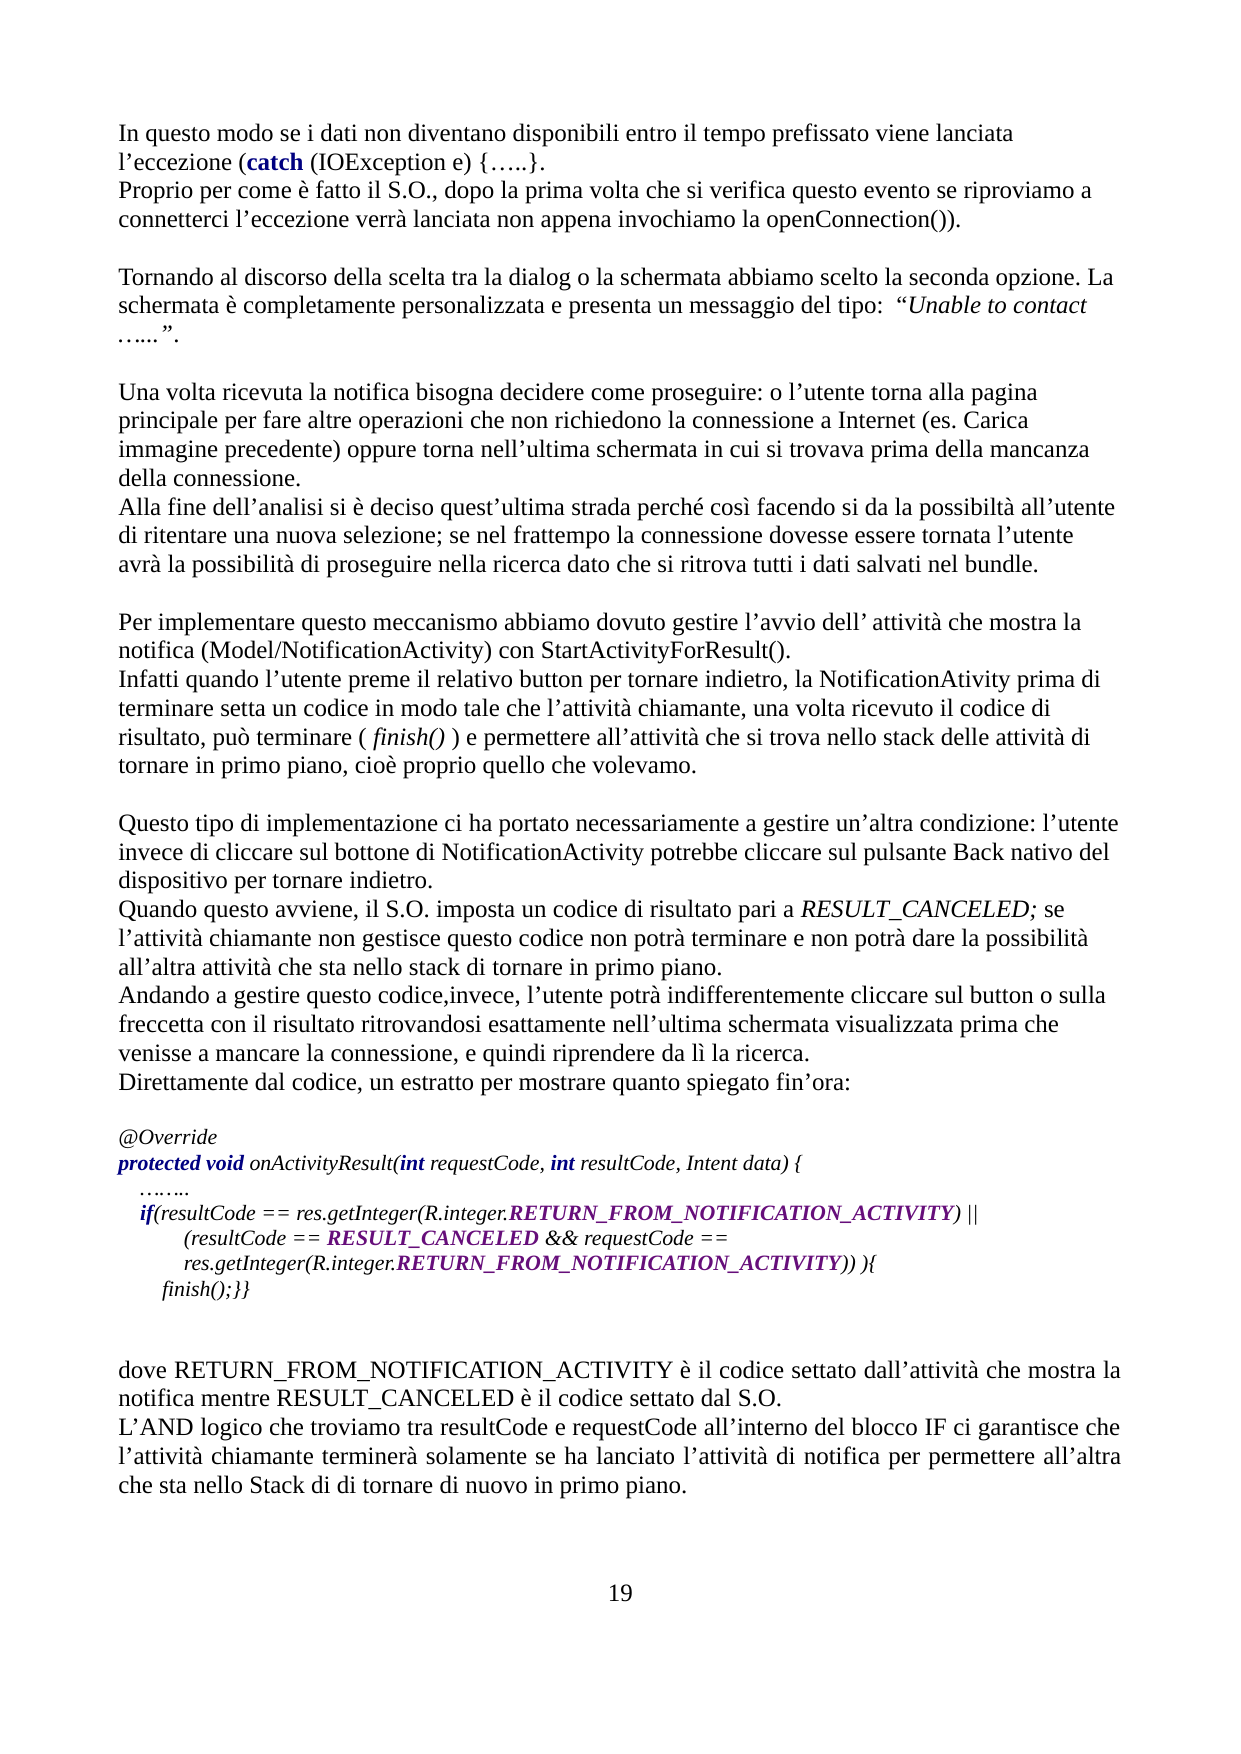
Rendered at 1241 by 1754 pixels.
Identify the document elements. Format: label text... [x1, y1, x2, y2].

text …….. [118, 1175, 1122, 1200]
text dove RETURN_FROM_NOTIFICATION_ACTIVITY è il codice settato dall’attività che mostra la notifica mentre RESULT_CANCELED è il codice settato dal S.O. [118, 1355, 1122, 1412]
text Proprio per come è fatto il S.O., dopo la prima volta che si verifica questo evento se riproviamo a connetterci l’eccezione verrà lanciata non appena invochiamo la openConnection()). [118, 176, 1122, 233]
text Tornando al discorso della scelta tra la dialog o la schermata abbiamo scelto la seconda opzione. La schermata è completamente personalizzata e presenta un messaggio del tipo: “Unable to contact …...”. [118, 262, 1122, 348]
text Questo tipo di implementazione ci ha portato necessariamente a gestire un’altra condizione: l’utente invece di cliccare sul bottone di NotificationActivity potrebbe cliccare sul pulsante Back nativo del dispositivo per tornare indietro. [118, 808, 1122, 894]
text L’AND logico che troviamo tra resultCode e requestCode all’interno del blocco IF ci garantisce che l’attività chiamante terminerà solamente se ha lanciato l’attività di notifica per permettere all’altra che sta nello Stack di di tornare di nuovo in primo piano. [118, 1412, 1122, 1498]
text In questo modo se i dati non diventano disponibili entro il tempo prefissato viene lanciata l’eccezione (catch (IOException e) {…..}. [118, 118, 1122, 176]
text protected void onActivityResult(int requestCode, int resultCode, Intent data) { [118, 1149, 1122, 1175]
text @Override [118, 1124, 1122, 1149]
text finish();}} [118, 1276, 1122, 1301]
text Alla fine dell’analisi si è deciso quest’ultima strada perché così facendo si da la possibiltà all’utente di ritentare una nuova selezione; se nel frattempo la connessione dovesse essere tornata l’utente avrà la possibilità di proseguire nella ricerca dato che si ritrova tutti i dati salvati nel bundle. [118, 492, 1122, 578]
text Infatti quando l’utente preme il relativo button per tornare indietro, la NotificationAtivity prima di terminare setta un codice in modo tale che l’attività chiamante, una volta ricevuto il codice di risultato, può terminare ( finish() ) e permettere all’attività che si trova nello stack delle attività di tornare in primo piano, cioè proprio quello che volevamo. [118, 664, 1122, 779]
text Per implementare questo meccanismo abbiamo dovuto gestire l’avvio dell’ attività che mostra la notifica (Model/NotificationActivity) con StartActivityForResult(). [118, 607, 1122, 664]
text Quando questo avviene, il S.O. imposta un codice di risultato pari a RESULT_CANCELED; se l’attività chiamante non gestisce questo codice non potrà terminare e non potrà dare la possibilità all’altra attività che sta nello stack di tornare in primo piano. [118, 894, 1122, 981]
text Una volta ricevuta la notifica bisogna decidere come proseguire: o l’utente torna alla pagina principale per fare altre operazioni che non richiedono la connessione a Internet (es. Carica immagine precedente) oppure torna nell’ultima schermata in cui si trovava prima della mancanza della connessione. [118, 377, 1122, 492]
text res.getInteger(R.integer.RETURN_FROM_NOTIFICATION_ACTIVITY)) ){ [118, 1250, 1122, 1276]
text (resultCode == RESULT_CANCELED && requestCode == [118, 1225, 1122, 1250]
text Andando a gestire questo codice,invece, l’utente potrà indifferentemente cliccare sul button o sulla freccetta con il risultato ritrovandosi esattamente nell’ultima schermata visualizzata prima che venisse a mancare la connessione, e quindi riprendere da lì la ricerca. [118, 981, 1122, 1067]
text if(resultCode == res.getInteger(R.integer.RETURN_FROM_NOTIFICATION_ACTIVITY) || [118, 1200, 1122, 1225]
text Direttamente dal codice, un estratto per mostrare quanto spiegato fin’ora: [118, 1067, 1122, 1096]
